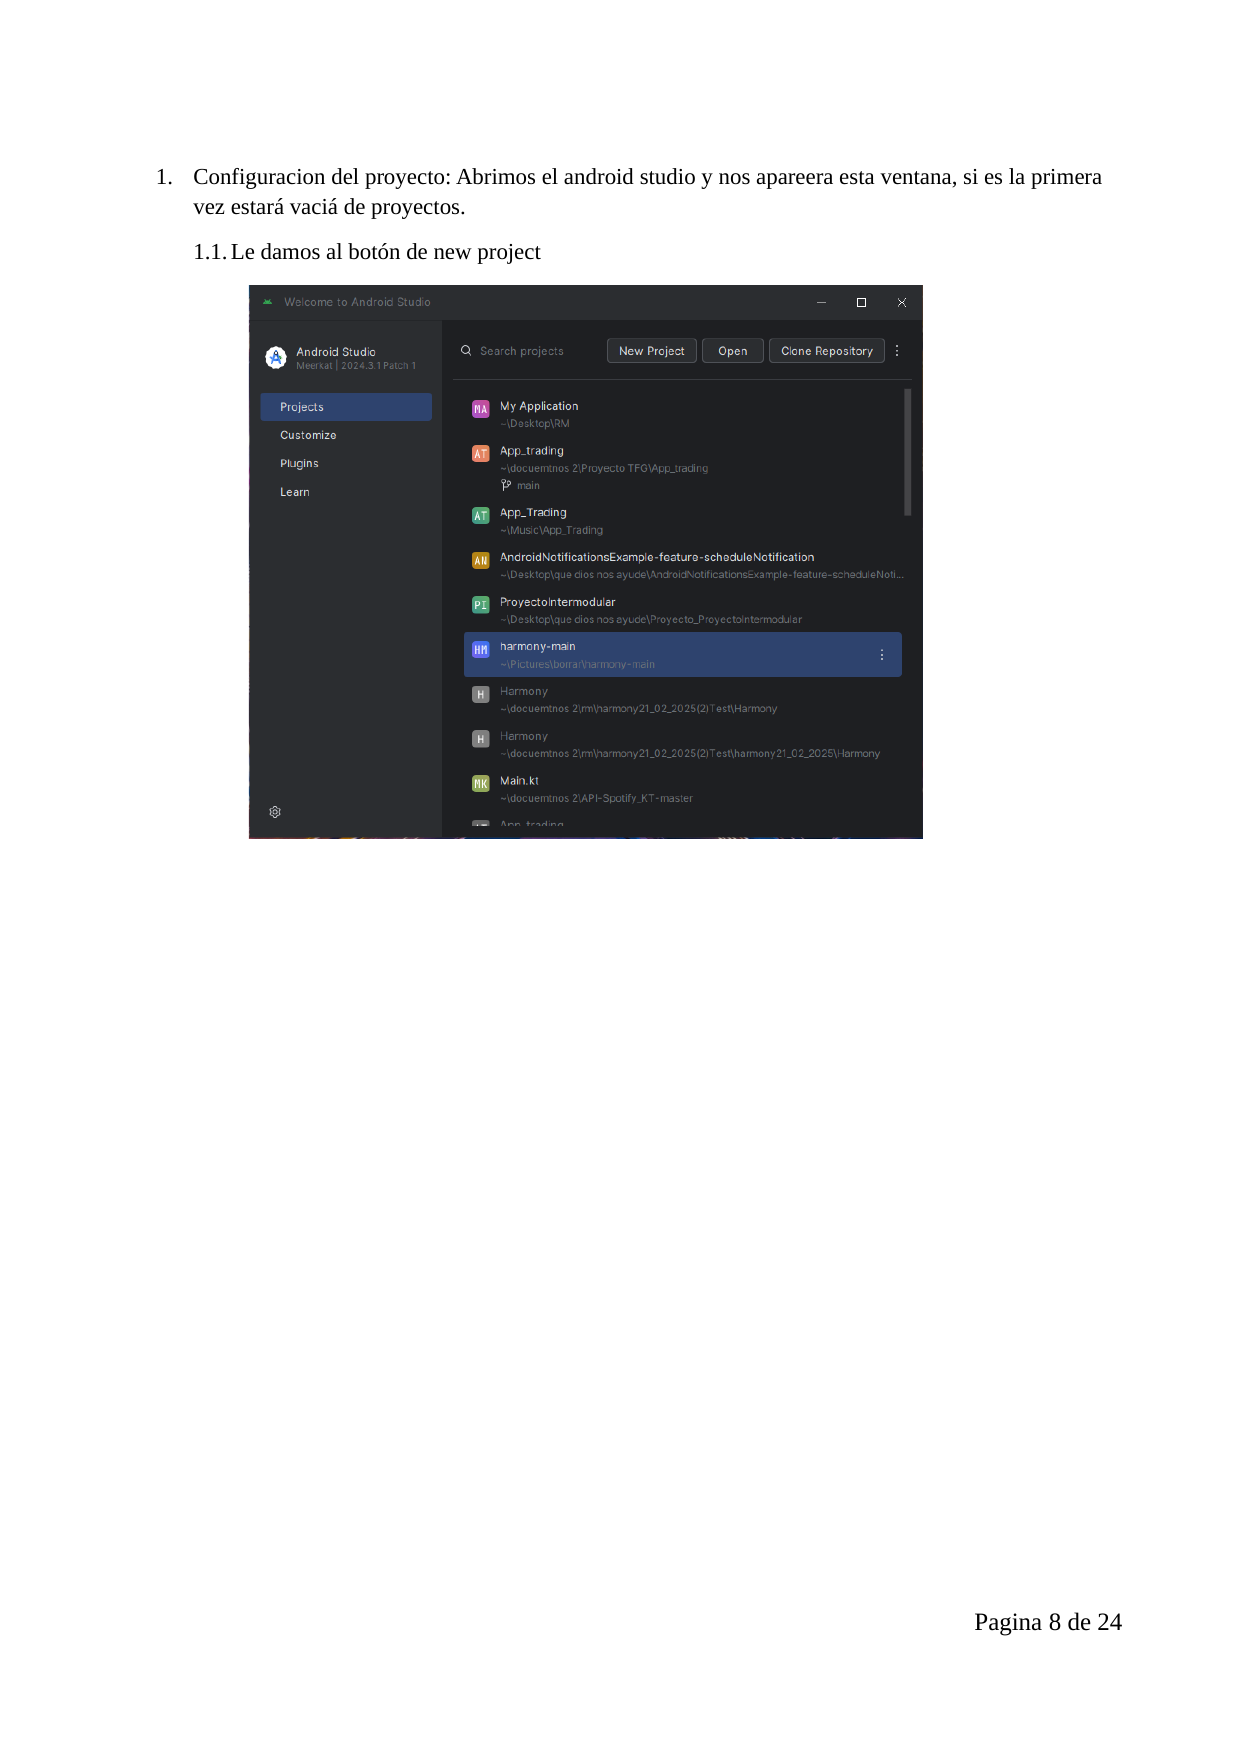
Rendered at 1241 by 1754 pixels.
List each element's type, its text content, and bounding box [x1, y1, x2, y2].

list Le damos al botón de new project [193, 238, 1122, 264]
list Configuracion del proyecto: Abrimos el android studio y nos apareera esta ventana, si es la primera vez estará vaciá de proyectos. [156, 163, 1122, 219]
picture [248, 285, 923, 839]
